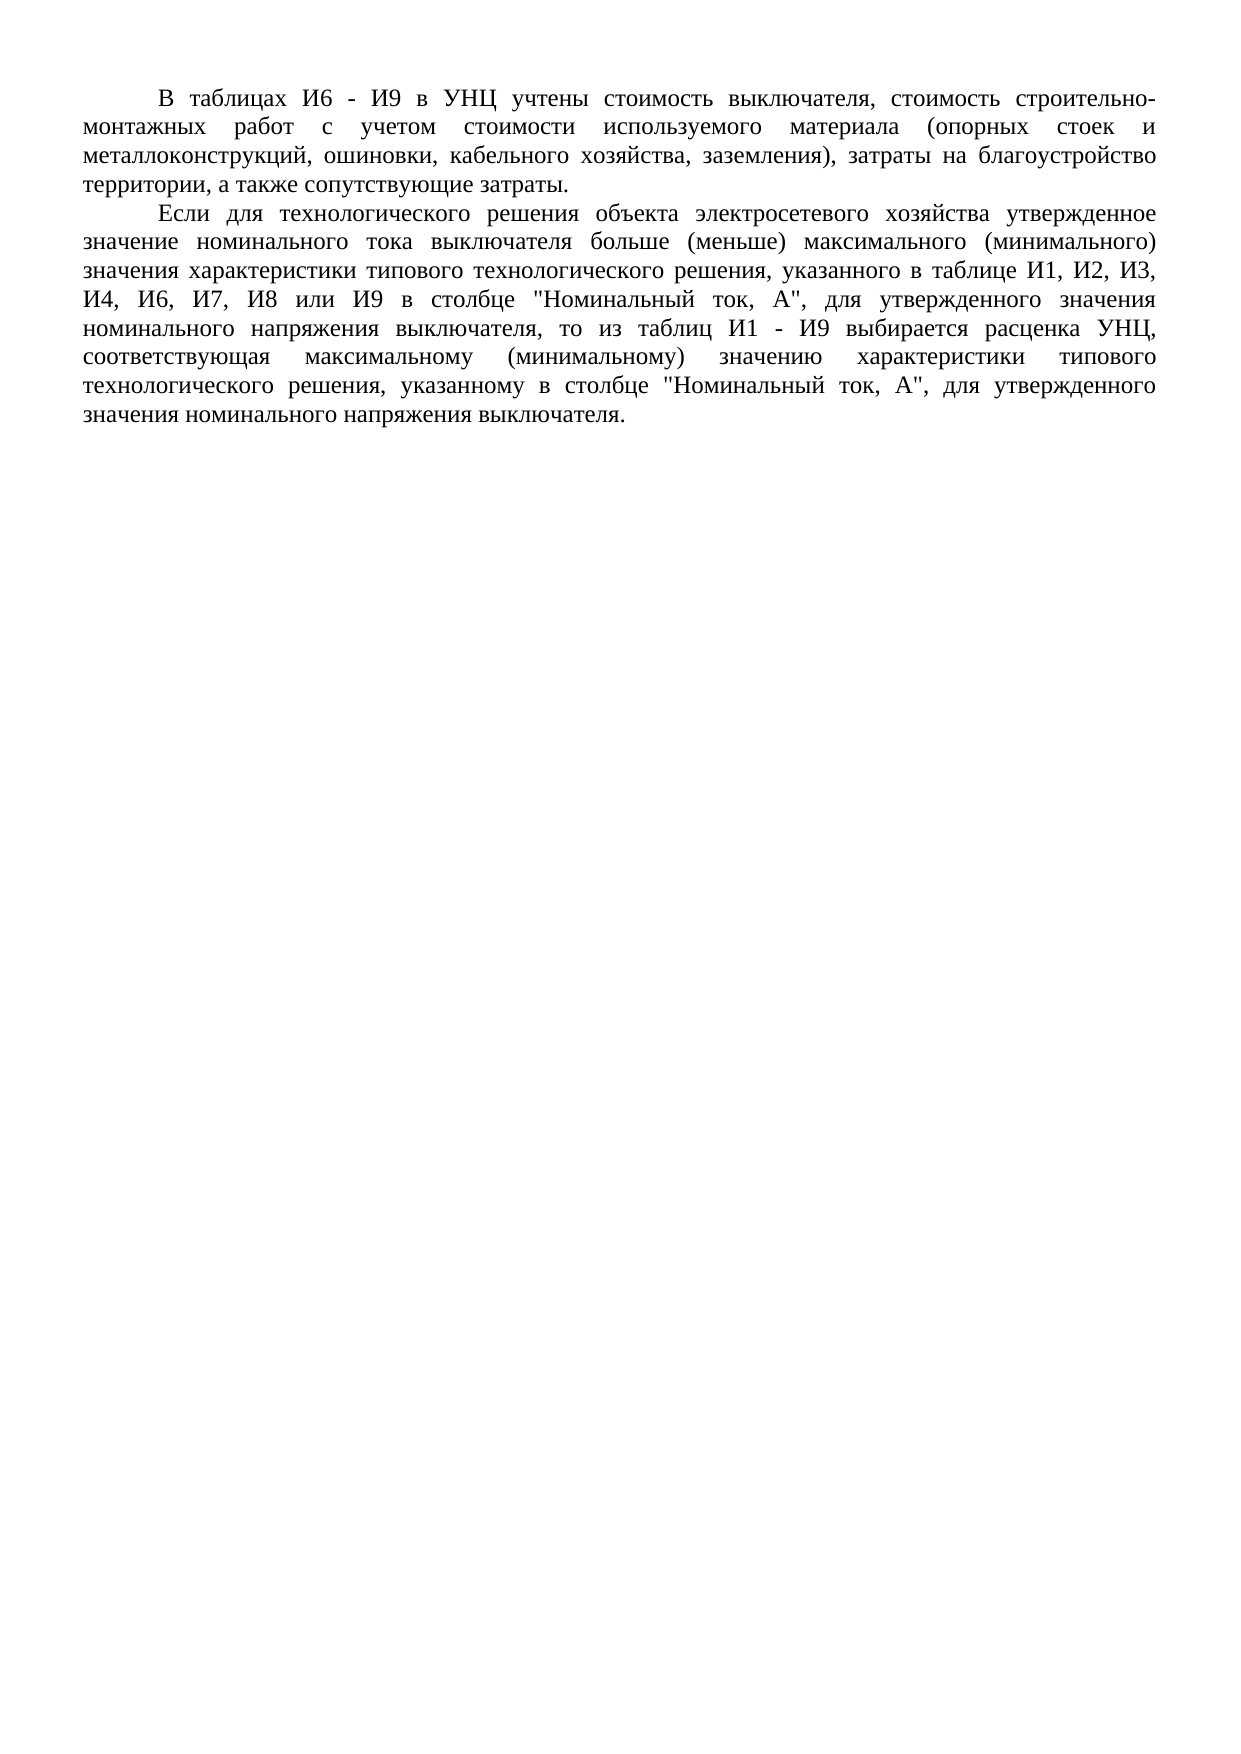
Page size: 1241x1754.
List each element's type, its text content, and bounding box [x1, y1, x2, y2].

text Если для технологического решения объекта электросетевого хозяйства утвержденное значение номинального тока выключателя больше (меньше) максимального (минимального) значения характеристики типового технологического решения, указанного в таблице И1, И2, И3, И4, И6, И7, И8 или И9 в столбце "Номинальный ток, А", для утвержденного значения номинального напряжения выключателя, то из таблиц И1 - И9 выбирается расценка УНЦ, соответствующая максимальному (минимальному) значению характеристики типового технологического решения, указанному в столбце "Номинальный ток, А", для утвержденного значения номинального напряжения выключателя. [83, 198, 1157, 428]
text В таблицах И6 - И9 в УНЦ учтены стоимость выключателя, стоимость строительно-монтажных работ с учетом стоимости используемого материала (опорных стоек и металлоконструкций, ошиновки, кабельного хозяйства, заземления), затраты на благоустройство территории, а также сопутствующие затраты. [83, 83, 1157, 198]
